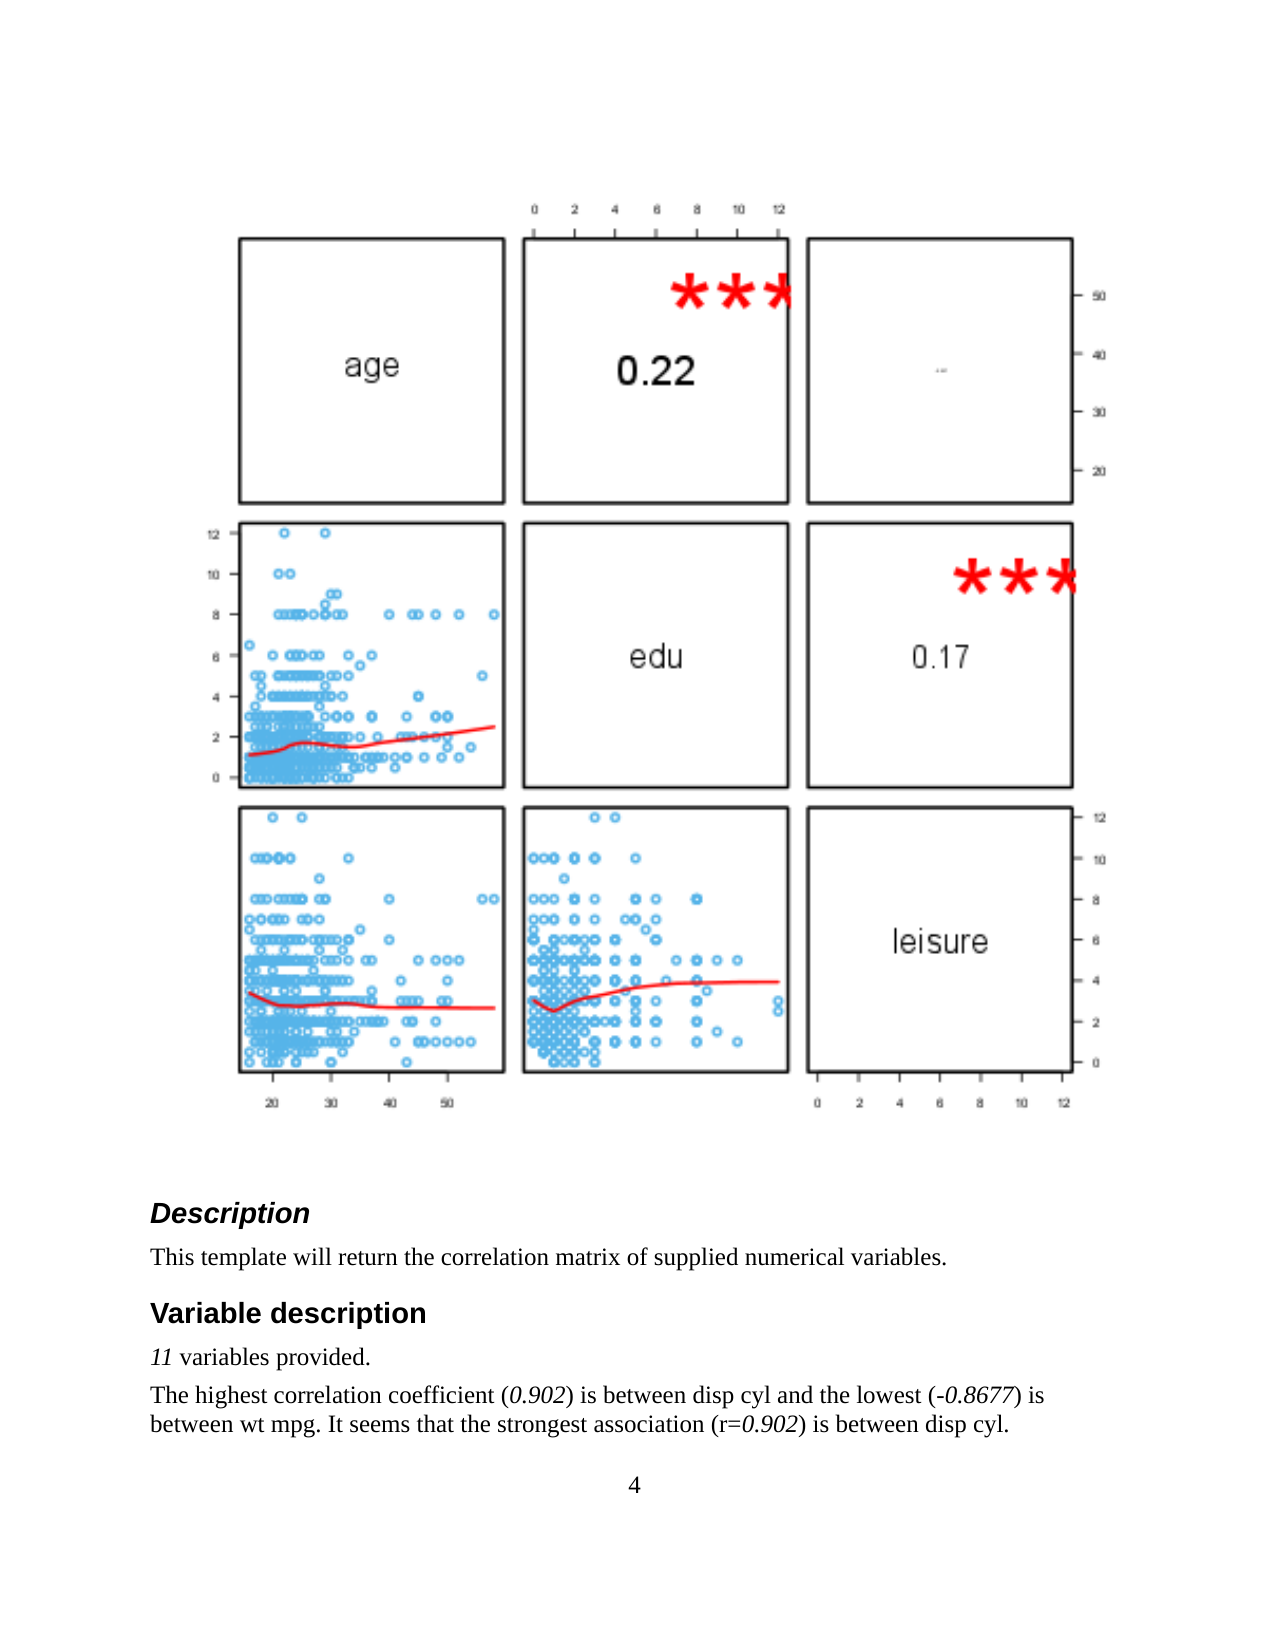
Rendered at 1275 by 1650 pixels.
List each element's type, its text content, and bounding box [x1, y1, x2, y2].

picture [150, 150, 1163, 1163]
subtitle Description [150, 1196, 1125, 1230]
text The highest correlation coefficient (0.902) is between disp cyl and the lowest (-0.8677) is between wt mpg. It seems that the strongest association (r=0.902) is between disp cyl. [150, 1380, 1125, 1437]
text 11 variables provided. [150, 1342, 1125, 1371]
text This template will return the correlation matrix of supplied numerical variables. [150, 1242, 1125, 1271]
subtitle Variable description [150, 1296, 1125, 1330]
